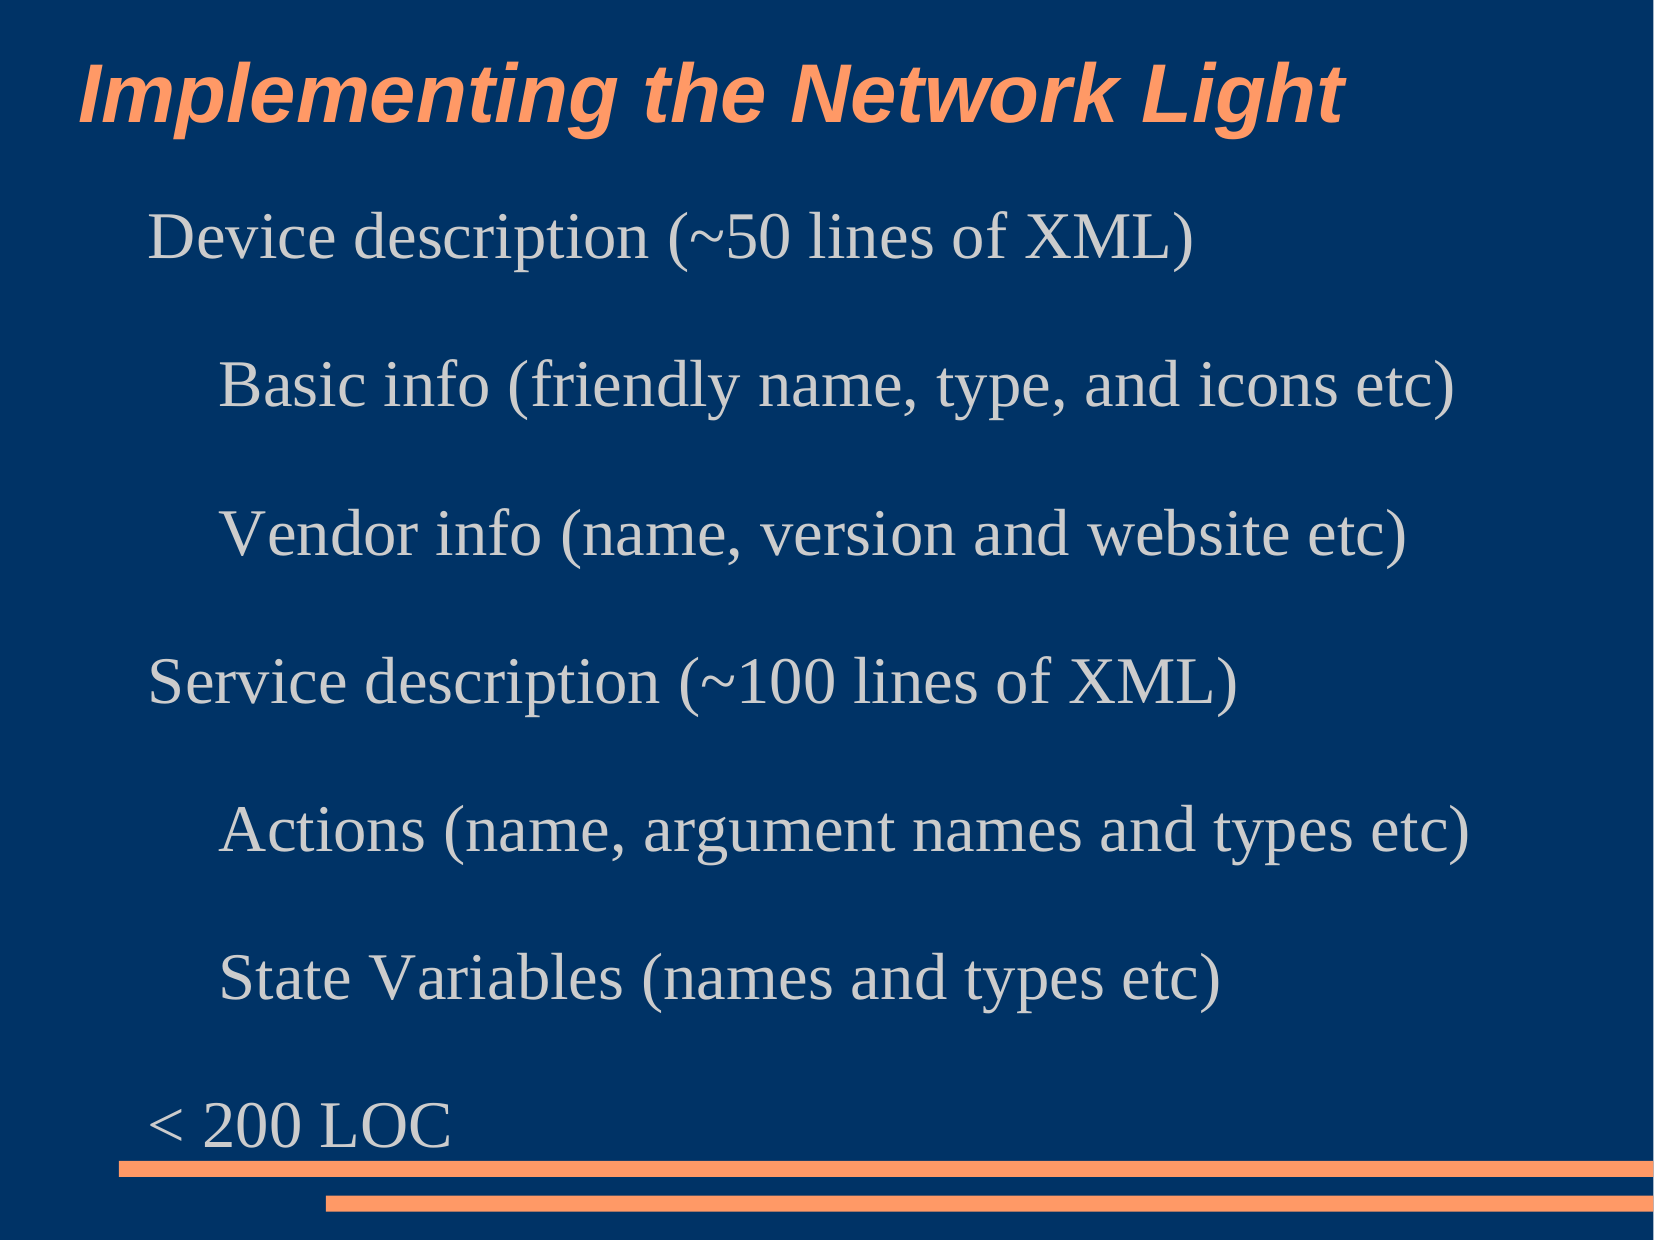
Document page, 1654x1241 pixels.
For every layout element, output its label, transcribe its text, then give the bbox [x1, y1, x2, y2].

title Implementing the Network Light [78, 37, 1538, 151]
subtitle Device description (~50 lines of XML) Basic info (friendly name, type, and icons etc) Vendor info (name, version and website etc) Service description (~100 lines of XML) Actions (name, argument names and types etc) State Variables (names and types etc) < 200 LOC [112, 162, 1552, 1126]
